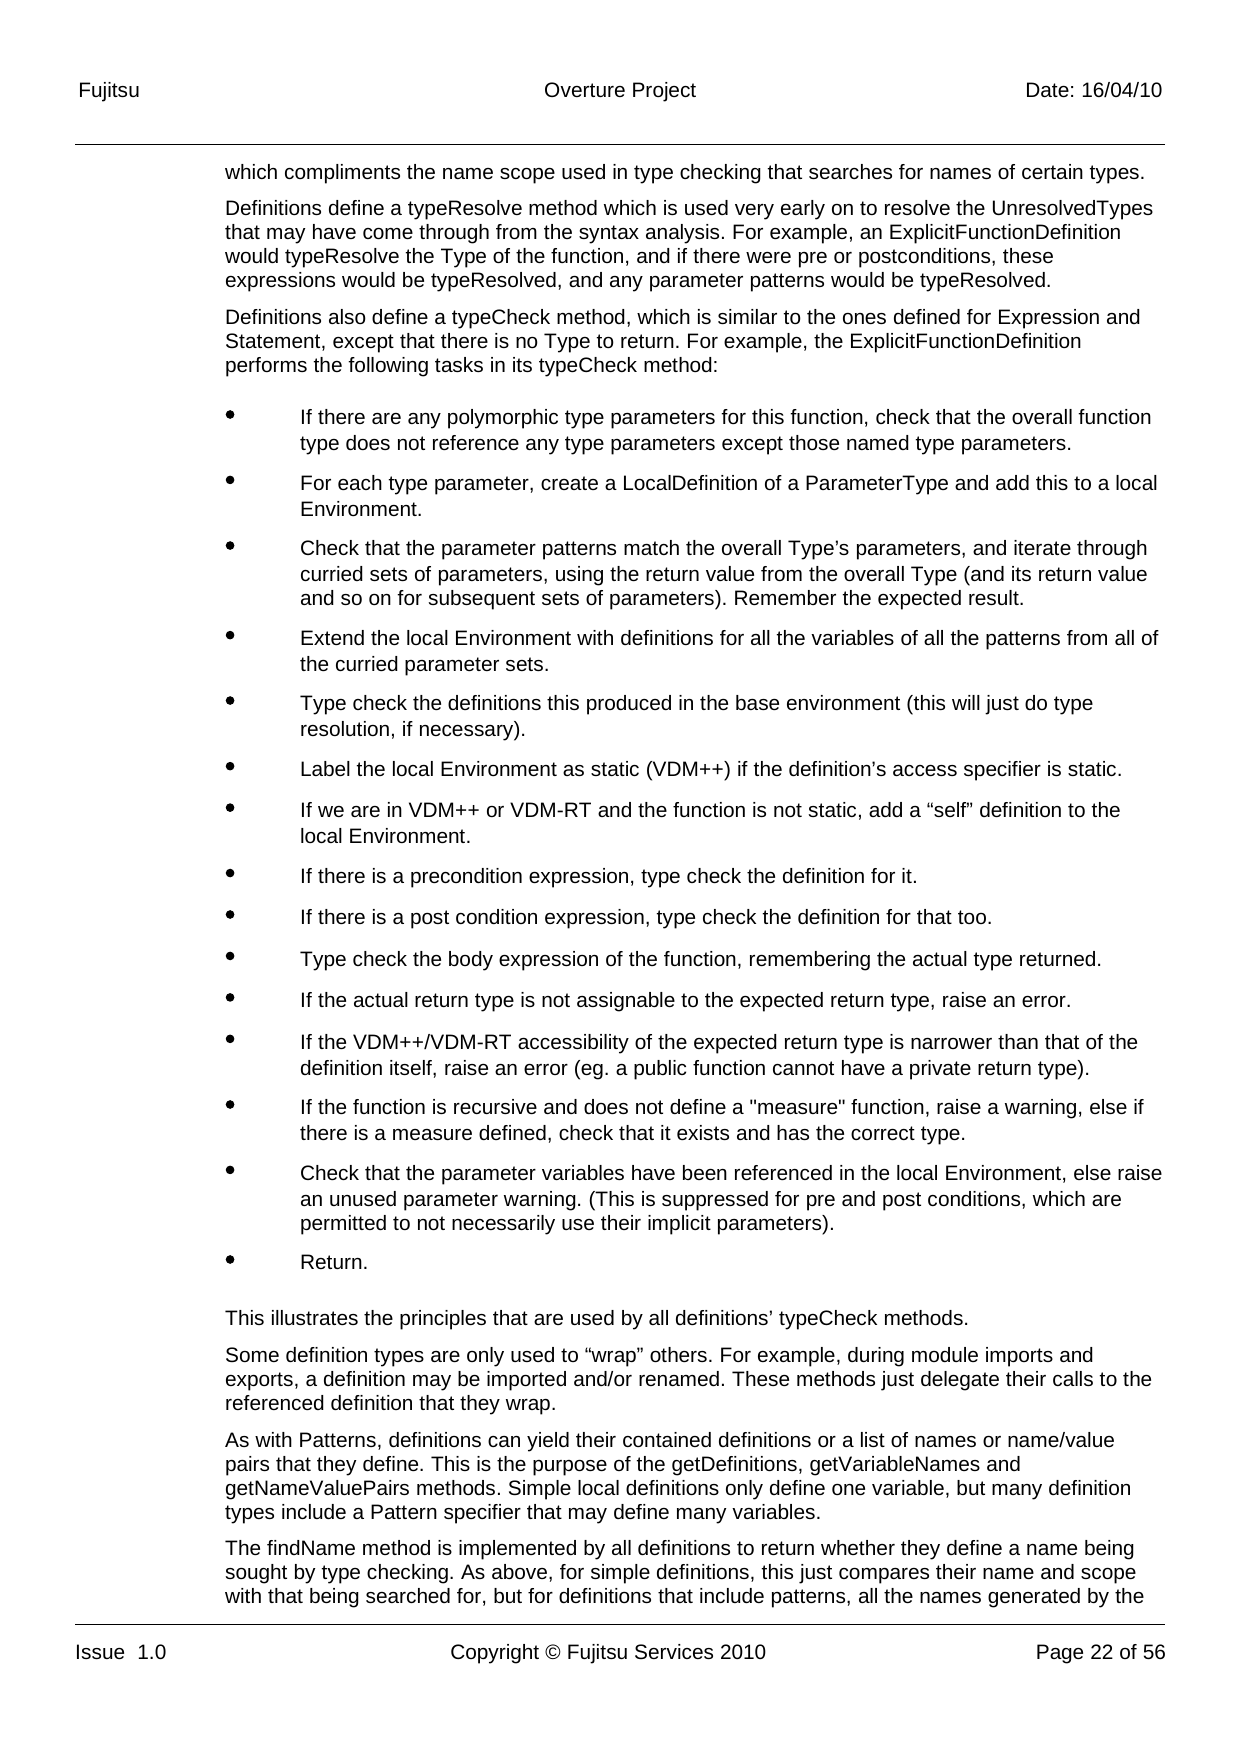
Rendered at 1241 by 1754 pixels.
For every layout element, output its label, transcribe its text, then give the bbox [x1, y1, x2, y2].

list If the function is recursive and does not define a "measure" function, raise a warning, else if there is a measure defined, check that it exists and has the correct type. [225, 1095, 1165, 1145]
text Definitions define a typeResolve method which is used very early on to resolve the UnresolvedTypes that may have come through from the syntax analysis. For example, an ExplicitFunctionDefinition would typeResolve the Type of the function, and if there were pre or postconditions, these expressions would be typeResolved, and any parameter patterns would be typeResolved. [225, 196, 1165, 292]
list If there are any polymorphic type parameters for this function, check that the overall function type does not reference any type parameters except those named type parameters. [225, 405, 1165, 455]
text The findName method is implemented by all definitions to return whether they define a name being sought by type checking. As above, for simple definitions, this just compares their name and scope with that being searched for, but for definitions that include patterns, all the names generated by the [225, 1536, 1165, 1608]
list If there is a post condition expression, type check the definition for that too. [225, 905, 1165, 931]
list Return. [225, 1250, 1165, 1276]
list Check that the parameter patterns match the overall Type’s parameters, and iterate through curried sets of parameters, using the return value from the overall Type (and its return value and so on for subsequent sets of parameters). Remember the expected result. [225, 536, 1165, 610]
list Label the local Environment as static (VDM++) if the definition’s access specifier is static. [225, 756, 1165, 783]
list For each type parameter, create a LocalDefinition of a ParameterType and add this to a local Environment. [225, 470, 1165, 521]
text This illustrates the principles that are used by all definitions’ typeCheck methods. [225, 1306, 1165, 1330]
text Definitions also define a typeCheck method, which is similar to the ones defined for Expression and Statement, except that there is no Type to return. For example, the ExplicitFunctionDefinition performs the following tasks in its typeCheck method: [225, 305, 1165, 377]
list If the actual return type is not assignable to the expected return type, raise an error. [225, 988, 1165, 1014]
list Extend the local Environment with definitions for all the variables of all the patterns from all of the curried parameter sets. [225, 625, 1165, 676]
list If there is a precondition expression, type check the definition for it. [225, 863, 1165, 890]
list If we are in VDM++ or VDM-RT and the function is not static, add a “self” definition to the local Environment. [225, 798, 1165, 848]
text Some definition types are only used to “wrap” others. For example, during module imports and exports, a definition may be imported and/or renamed. These methods just delegate their calls to the referenced definition that they wrap. [225, 1343, 1165, 1415]
text which compliments the name scope used in type checking that searches for names of certain types. [225, 160, 1165, 184]
list Check that the parameter variables have been referenced in the local Environment, else raise an unused parameter warning. (This is suppressed for pre and post conditions, which are permitted to not necessarily use their implicit parameters). [225, 1160, 1165, 1235]
list Type check the body expression of the function, remembering the actual type returned. [225, 946, 1165, 973]
list If the VDM++/VDM-RT accessibility of the expected return type is narrower than that of the definition itself, raise an error (eg. a public function cannot have a private return type). [225, 1029, 1165, 1080]
list Type check the definitions this produced in the base environment (this will just do type resolution, if necessary). [225, 691, 1165, 741]
text As with Patterns, definitions can yield their contained definitions or a list of names or name/value pairs that they define. This is the purpose of the getDefinitions, getVariableNames and getNameValuePairs methods. Simple local definitions only define one variable, but many definition types include a Pattern specifier that may define many variables. [225, 1427, 1165, 1524]
